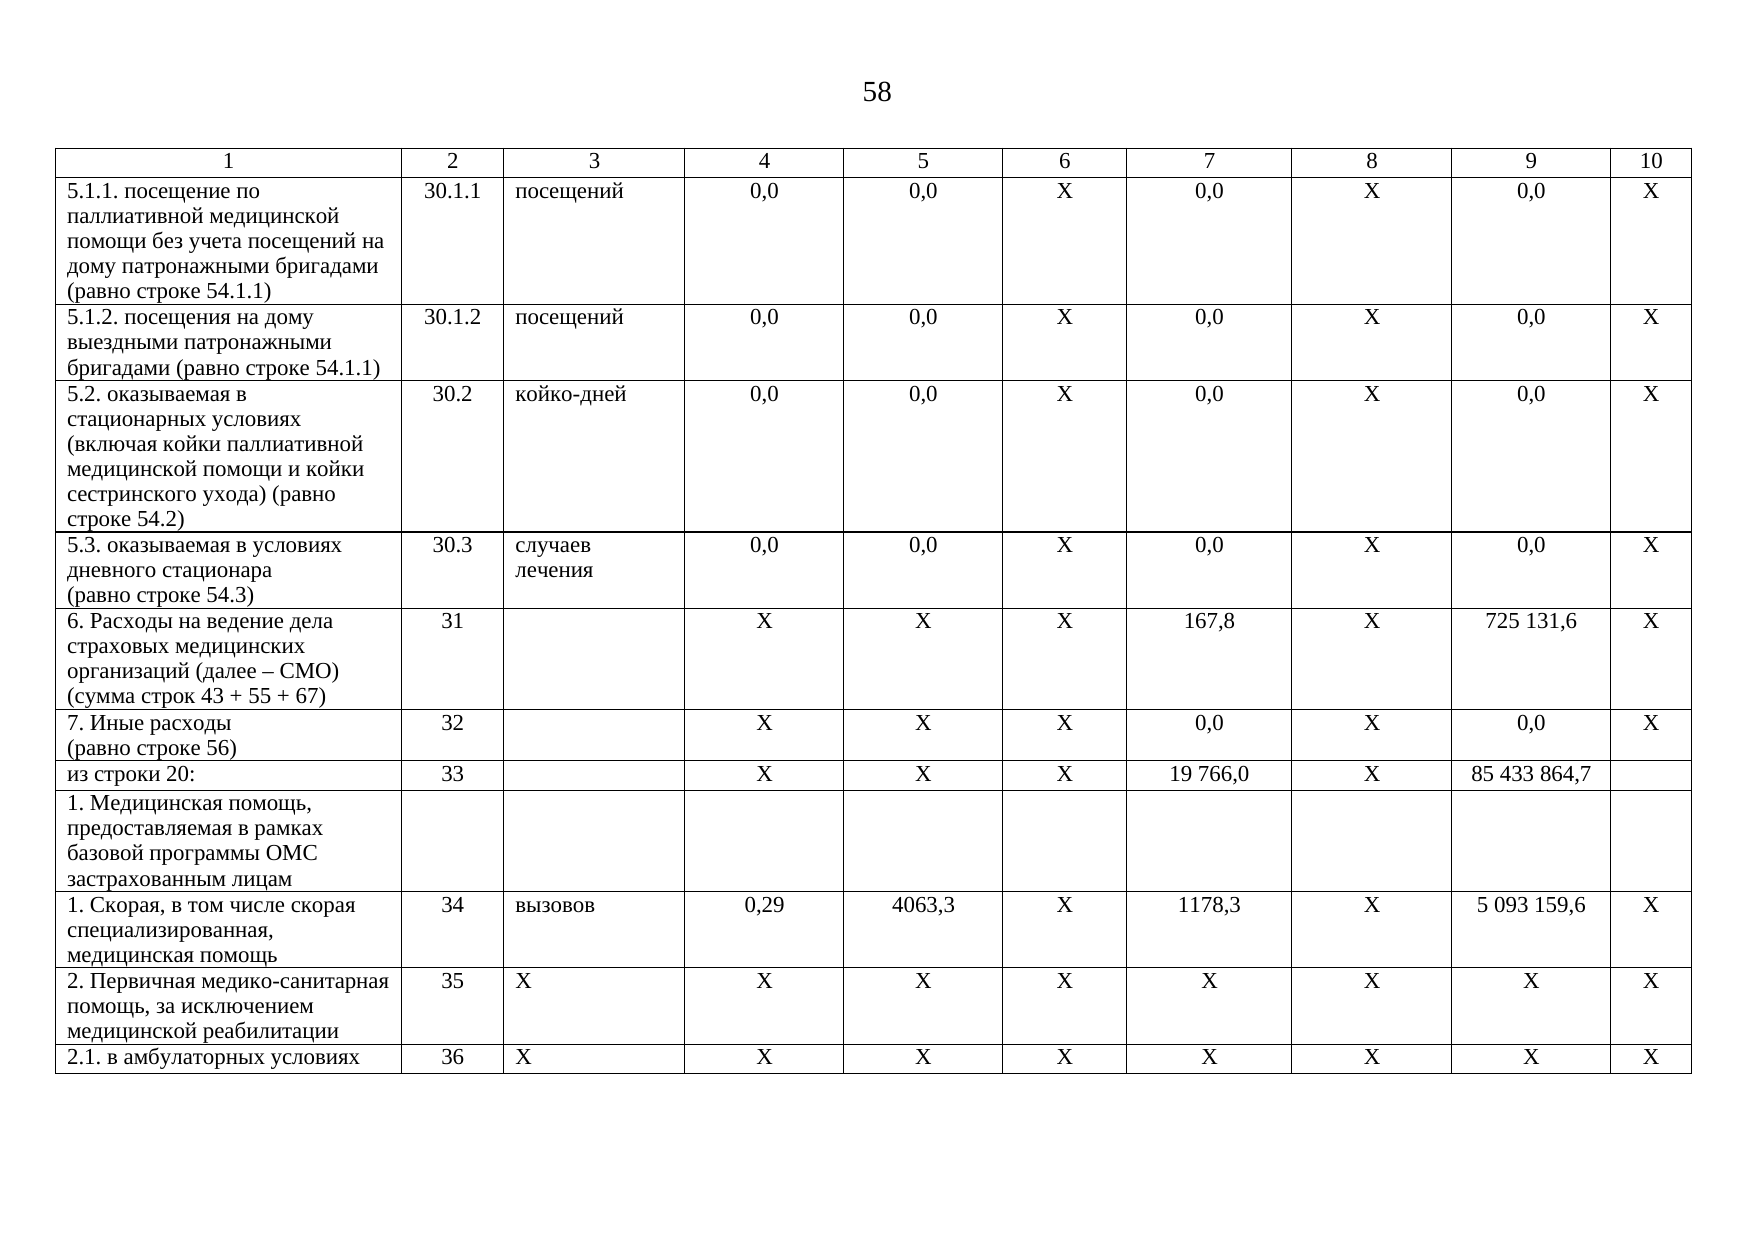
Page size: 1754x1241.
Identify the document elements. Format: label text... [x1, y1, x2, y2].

table_cell 35 [402, 968, 503, 1043]
table_cell 5.3. оказываемая в условиях дневного стационара (равно строке 54.3) [56, 533, 401, 608]
table_header 4 [685, 149, 843, 177]
table_cell [504, 710, 684, 760]
table_cell Х [1003, 609, 1126, 709]
table_cell 30.3 [402, 533, 503, 608]
table_cell из строки 20: [56, 761, 401, 789]
table_cell Х [1452, 1045, 1610, 1073]
table_cell [1452, 791, 1610, 891]
table_cell 0,0 [844, 305, 1002, 380]
table_cell 0,0 [1127, 305, 1291, 380]
table_cell 5 093 159,6 [1452, 892, 1610, 967]
table_cell Х [1003, 968, 1126, 1043]
table_cell 0,0 [844, 533, 1002, 608]
table_cell 30.2 [402, 381, 503, 531]
table_cell 167,8 [1127, 609, 1291, 709]
table_cell Х [1003, 1045, 1126, 1073]
table_cell Х [1003, 710, 1126, 760]
table_cell Х [1292, 710, 1451, 760]
table_cell 0,0 [844, 178, 1002, 304]
table_cell [402, 791, 503, 891]
table_cell Х [1611, 305, 1691, 380]
table_cell Х [685, 1045, 843, 1073]
table_cell Х [1292, 761, 1451, 789]
table_cell 30.1.2 [402, 305, 503, 380]
table_cell [1292, 791, 1451, 891]
table_cell Х [1292, 305, 1451, 380]
table_cell Х [1611, 178, 1691, 304]
table_cell Х [844, 609, 1002, 709]
table_cell 0,0 [1127, 710, 1291, 760]
table_cell Х [844, 1045, 1002, 1073]
table_cell 5.1.1. посещение по паллиативной медицинской помощи без учета посещений на дому патронажными бригадами (равно строке 54.1.1) [56, 178, 401, 304]
table_cell Х [844, 761, 1002, 789]
table_cell Х [1611, 968, 1691, 1043]
table_cell 30.1.1 [402, 178, 503, 304]
table_cell Х [1611, 533, 1691, 608]
table_cell 7. Иные расходы (равно строке 56) [56, 710, 401, 760]
table_cell 32 [402, 710, 503, 760]
table_cell Х [1292, 533, 1451, 608]
table_cell 5.2. оказываемая в стационарных условиях (включая койки паллиативной медицинской помощи и койки сестринского ухода) (равно строке 54.2) [56, 381, 401, 531]
table_cell [1611, 761, 1691, 789]
table_header 2 [402, 149, 503, 177]
table_cell Х [844, 968, 1002, 1043]
table_cell 725 131,6 [1452, 609, 1610, 709]
table_cell 0,0 [1127, 178, 1291, 304]
table_cell 0,0 [685, 178, 843, 304]
table_cell [504, 791, 684, 891]
table_cell 33 [402, 761, 503, 789]
table_cell посещений [504, 178, 684, 304]
table_cell [685, 791, 843, 891]
table_cell койко-дней [504, 381, 684, 531]
table_cell Х [1292, 381, 1451, 531]
table_header 1 [56, 149, 401, 177]
table_cell 1178,3 [1127, 892, 1291, 967]
table_cell 31 [402, 609, 503, 709]
table_cell [844, 791, 1002, 891]
table_header 10 [1611, 149, 1691, 177]
table_cell вызовов [504, 892, 684, 967]
table_cell Х [1003, 533, 1126, 608]
table_cell Х [844, 710, 1002, 760]
table_cell 2. Первичная медико-санитарная помощь, за исключением медицинской реабилитации [56, 968, 401, 1043]
table_cell 0,0 [1452, 305, 1610, 380]
table_cell Х [1003, 305, 1126, 380]
table_cell 36 [402, 1045, 503, 1073]
table_cell [1611, 791, 1691, 891]
table_cell 85 433 864,7 [1452, 761, 1610, 789]
table_cell Х [1611, 710, 1691, 760]
table_cell 0,0 [1452, 710, 1610, 760]
table_cell посещений [504, 305, 684, 380]
table_cell Х [1127, 1045, 1291, 1073]
table_header 6 [1003, 149, 1126, 177]
table_cell 0,0 [685, 381, 843, 531]
table_cell 1. Медицинская помощь, предоставляемая в рамках базовой программы ОМС застрахованным лицам [56, 791, 401, 891]
table_cell Х [1292, 1045, 1451, 1073]
table_cell [1003, 791, 1126, 891]
table_cell 0,29 [685, 892, 843, 967]
table_cell 0,0 [1127, 533, 1291, 608]
table_cell Х [1292, 178, 1451, 304]
table_cell Х [685, 761, 843, 789]
table_cell Х [685, 710, 843, 760]
table_cell Х [1452, 968, 1610, 1043]
table_header 7 [1127, 149, 1291, 177]
table_cell Х [1127, 968, 1291, 1043]
table_cell 19 766,0 [1127, 761, 1291, 789]
table_cell Х [1003, 761, 1126, 789]
table_cell 0,0 [1452, 533, 1610, 608]
table_cell 0,0 [1127, 381, 1291, 531]
table_cell Х [1611, 892, 1691, 967]
table_cell [504, 609, 684, 709]
table_cell Х [1292, 892, 1451, 967]
table_cell 5.1.2. посещения на дому выездными патронажными бригадами (равно строке 54.1.1) [56, 305, 401, 380]
table_cell 34 [402, 892, 503, 967]
table_cell Х [685, 968, 843, 1043]
table_cell Х [504, 968, 684, 1043]
table_cell Х [685, 609, 843, 709]
table_cell 2.1. в амбулаторных условиях [56, 1045, 401, 1073]
table_cell 6. Расходы на ведение дела страховых медицинских организаций (далее – СМО) (сумма строк 43 + 55 + 67) [56, 609, 401, 709]
table_cell 0,0 [1452, 178, 1610, 304]
table_cell Х [1611, 609, 1691, 709]
table_header 9 [1452, 149, 1610, 177]
table_cell 1. Скорая, в том числе скорая специализированная, медицинская помощь [56, 892, 401, 967]
table_header 8 [1292, 149, 1451, 177]
table_cell 0,0 [685, 533, 843, 608]
table_cell 0,0 [685, 305, 843, 380]
table_cell Х [1003, 178, 1126, 304]
table_cell Х [1003, 381, 1126, 531]
table_cell случаев лечения [504, 533, 684, 608]
table_header 3 [504, 149, 684, 177]
table_cell 4063,3 [844, 892, 1002, 967]
table_cell 0,0 [844, 381, 1002, 531]
table_cell [1127, 791, 1291, 891]
table_cell [504, 761, 684, 789]
table_cell Х [1003, 892, 1126, 967]
table_cell Х [1292, 968, 1451, 1043]
table_cell Х [1611, 1045, 1691, 1073]
table_cell 0,0 [1452, 381, 1610, 531]
table_cell Х [1611, 381, 1691, 531]
table_cell Х [1292, 609, 1451, 709]
table_header 5 [844, 149, 1002, 177]
table_cell Х [504, 1045, 684, 1073]
